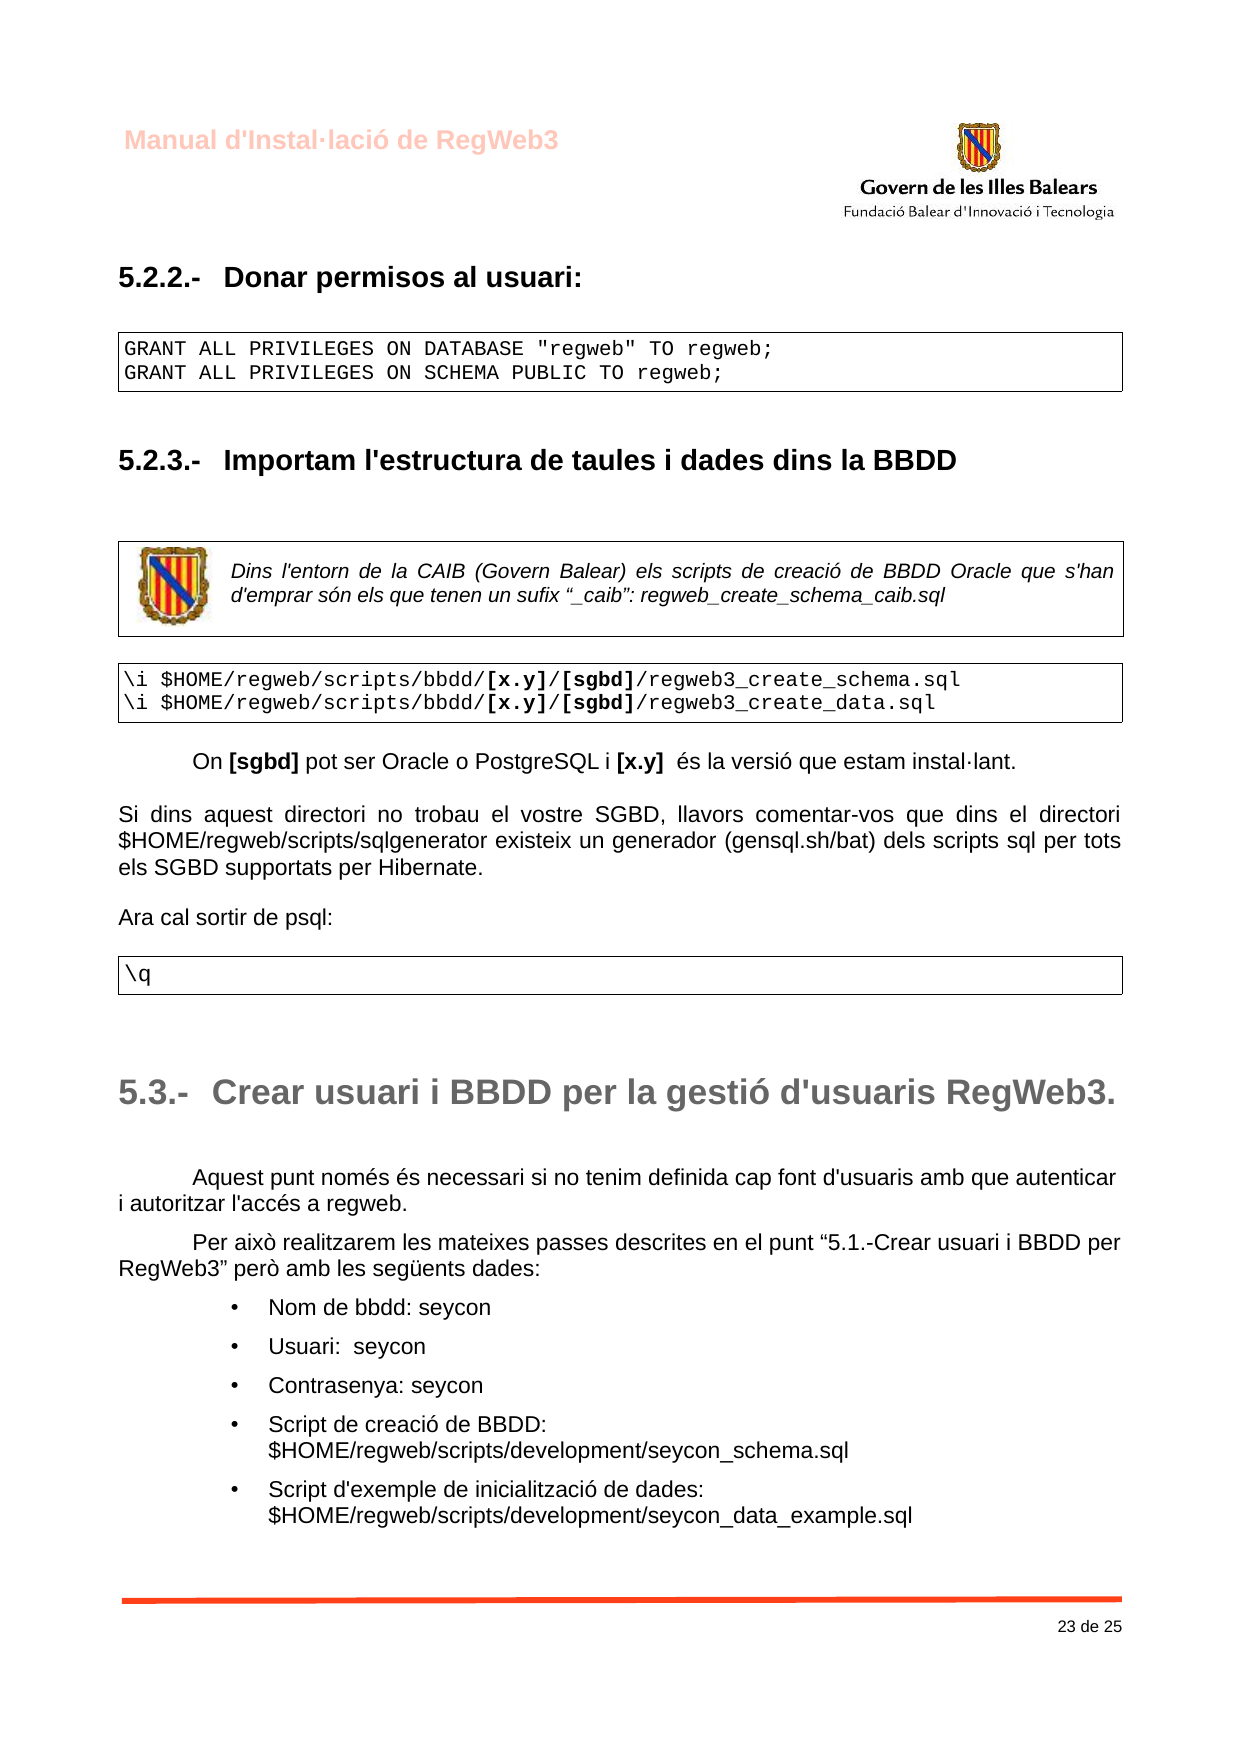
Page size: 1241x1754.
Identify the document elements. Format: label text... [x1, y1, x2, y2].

text On [sgbd] pot ser Oracle o PostgreSQL i [x.y] és la versió que estam instal·lant. [118, 748, 1122, 774]
list Contrasenya: seycon [231, 1372, 1122, 1398]
subtitle Importam l'estructura de taules i dades dins la BBDD [118, 443, 1122, 476]
table_header GRANT ALL PRIVILEGES ON DATABASE "regweb" TO regweb; GRANT ALL PRIVILEGES ON SCHEMA PUBLIC TO regweb; [119, 333, 1122, 391]
picture [134, 547, 214, 627]
text Ara cal sortir de psql: [118, 903, 1122, 930]
table_header [119, 542, 225, 636]
list Script d'exemple de inicialització de dades: $HOME/regweb/scripts/development/seycon_data_example.sql [231, 1476, 1122, 1528]
text Aquest punt només és necessari si no tenim definida cap font d'usuaris amb que autenticar i autoritzar l'accés a regweb. [118, 1164, 1122, 1216]
subtitle Crear usuari i BBDD per la gestió d'usuaris RegWeb3. [118, 1072, 1122, 1112]
picture [840, 123, 1117, 220]
table_header \q [119, 957, 1122, 994]
subtitle Donar permisos al usuari: [118, 260, 1122, 293]
list Usuari: seycon [231, 1333, 1122, 1359]
list Script de creació de BBDD: $HOME/regweb/scripts/development/seycon_schema.sql [231, 1411, 1122, 1463]
table_header \i $HOME/regweb/scripts/bbdd/[x.y]/[sgbd]/regweb3_create_schema.sql \i $HOME/regweb/scripts/bbdd/[x.y]/[sgbd]/regweb3_create_data.sql [119, 664, 1122, 722]
text Si dins aquest directori no trobau el vostre SGBD, llavors comentar-vos que dins el directori $HOME/regweb/scripts/sqlgenerator existeix un generador (gensql.sh/bat) dels scripts sql per tots els SGBD supportats per Hibernate. [118, 801, 1122, 880]
text Per això realitzarem les mateixes passes descrites en el punt “5.1.-Crear usuari i BBDD per RegWeb3” però amb les següents dades: [118, 1229, 1122, 1282]
table_header Dins l'entorn de la CAIB (Govern Balear) els scripts de creació de BBDD Oracle que s'han d'emprar són els que tenen un sufix “_caib”: regweb_create_schema_caib.sql [225, 542, 1123, 636]
list Nom de bbdd: seycon [231, 1294, 1122, 1320]
